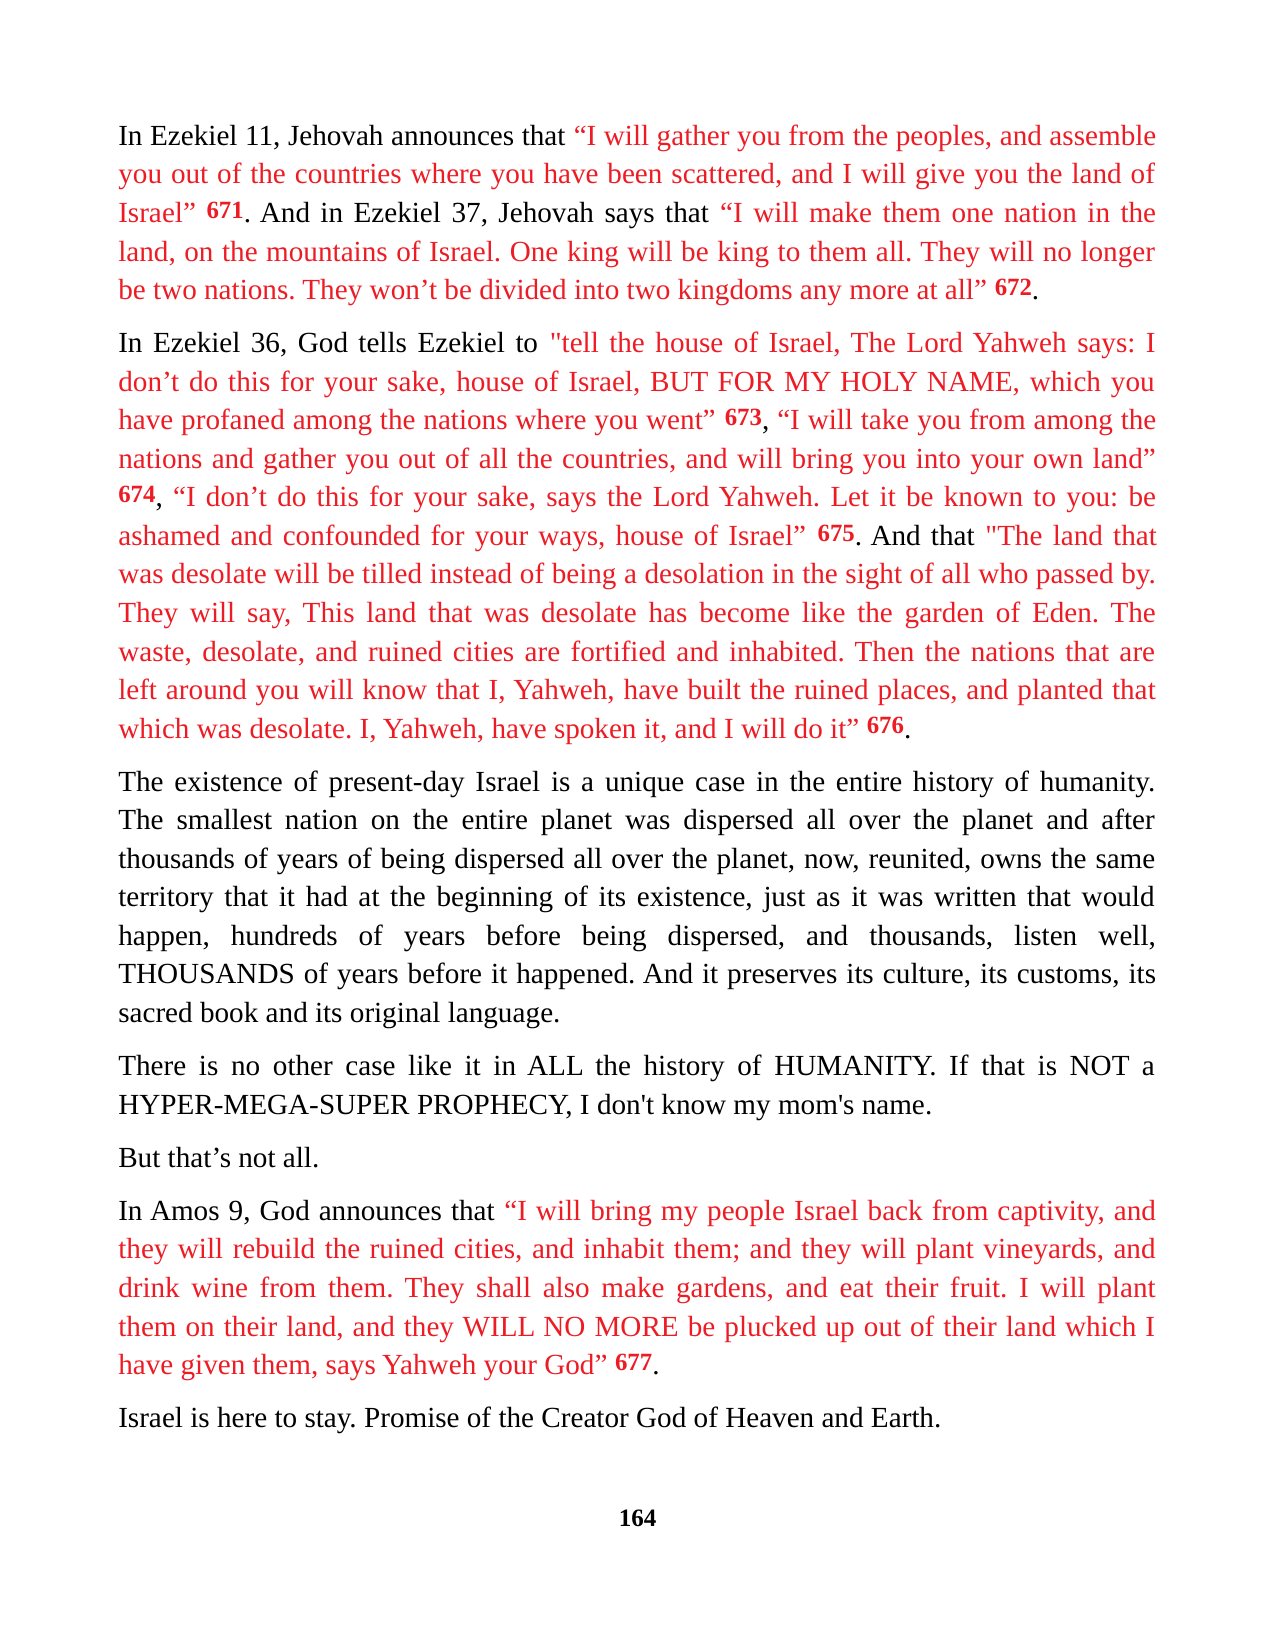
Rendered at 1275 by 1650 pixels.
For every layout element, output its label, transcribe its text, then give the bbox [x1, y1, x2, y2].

text In Amos 9, God announces that “I will bring my people Israel back from captivity, and they will rebuild the ruined cities, and inhabit them; and they will plant vineyards, and drink wine from them. They shall also make gardens, and eat their fruit. I will plant them on their land, and they WILL NO MORE be plucked up out of their land which I have given them, says Yahweh your God” . [118, 1193, 1157, 1381]
text In Ezekiel 36, God tells Ezekiel to "tell the house of Israel, The Lord Yahweh says: I don’t do this for your sake, house of Israel, BUT FOR MY HOLY NAME, which you have profaned among the nations where you went” , “I will take you from among the nations and gather you out of all the countries, and will bring you into your own land” , “I don’t do this for your sake, says the Lord Yahweh. Let it be known to you: be ashamed and confounded for your ways, house of Israel” . And that "The land that was desolate will be tilled instead of being a desolation in the sight of all who passed by. They will say, This land that was desolate has become like the garden of Eden. The waste, desolate, and ruined cities are fortified and inhabited. Then the nations that are left around you will know that I, Yahweh, have built the ruined places, and planted that which was desolate. I, Yahweh, have spoken it, and I will do it” . [118, 325, 1157, 744]
text There is no other case like it in ALL the history of HUMANITY. If that is NOT a HYPER-MEGA-SUPER PROPHECY, I don't know my mom's name. [118, 1048, 1157, 1120]
text But that’s not all. [118, 1140, 1157, 1173]
text In Ezekiel 11, Jehovah announces that “I will gather you from the peoples, and assemble you out of the countries where you have been scattered, and I will give you the land of Israel” . And in Ezekiel 37, Jehovah says that “I will make them one nation in the land, on the mountains of Israel. One king will be king to them all. They will no longer be two nations. They won’t be divided into two kingdoms any more at all” . [118, 118, 1157, 306]
text The existence of present-day Israel is a unique case in the entire history of humanity. The smallest nation on the entire planet was dispersed all over the planet and after thousands of years of being dispersed all over the planet, now, reunited, owns the same territory that it had at the beginning of its existence, just as it was written that would happen, hundreds of years before being dispersed, and thousands, listen well, THOUSANDS of years before it happened. And it preserves its culture, its customs, its sacred book and its original language. [118, 764, 1157, 1029]
text Israel is here to stay. Promise of the Creator God of Heaven and Earth. [118, 1400, 1157, 1434]
